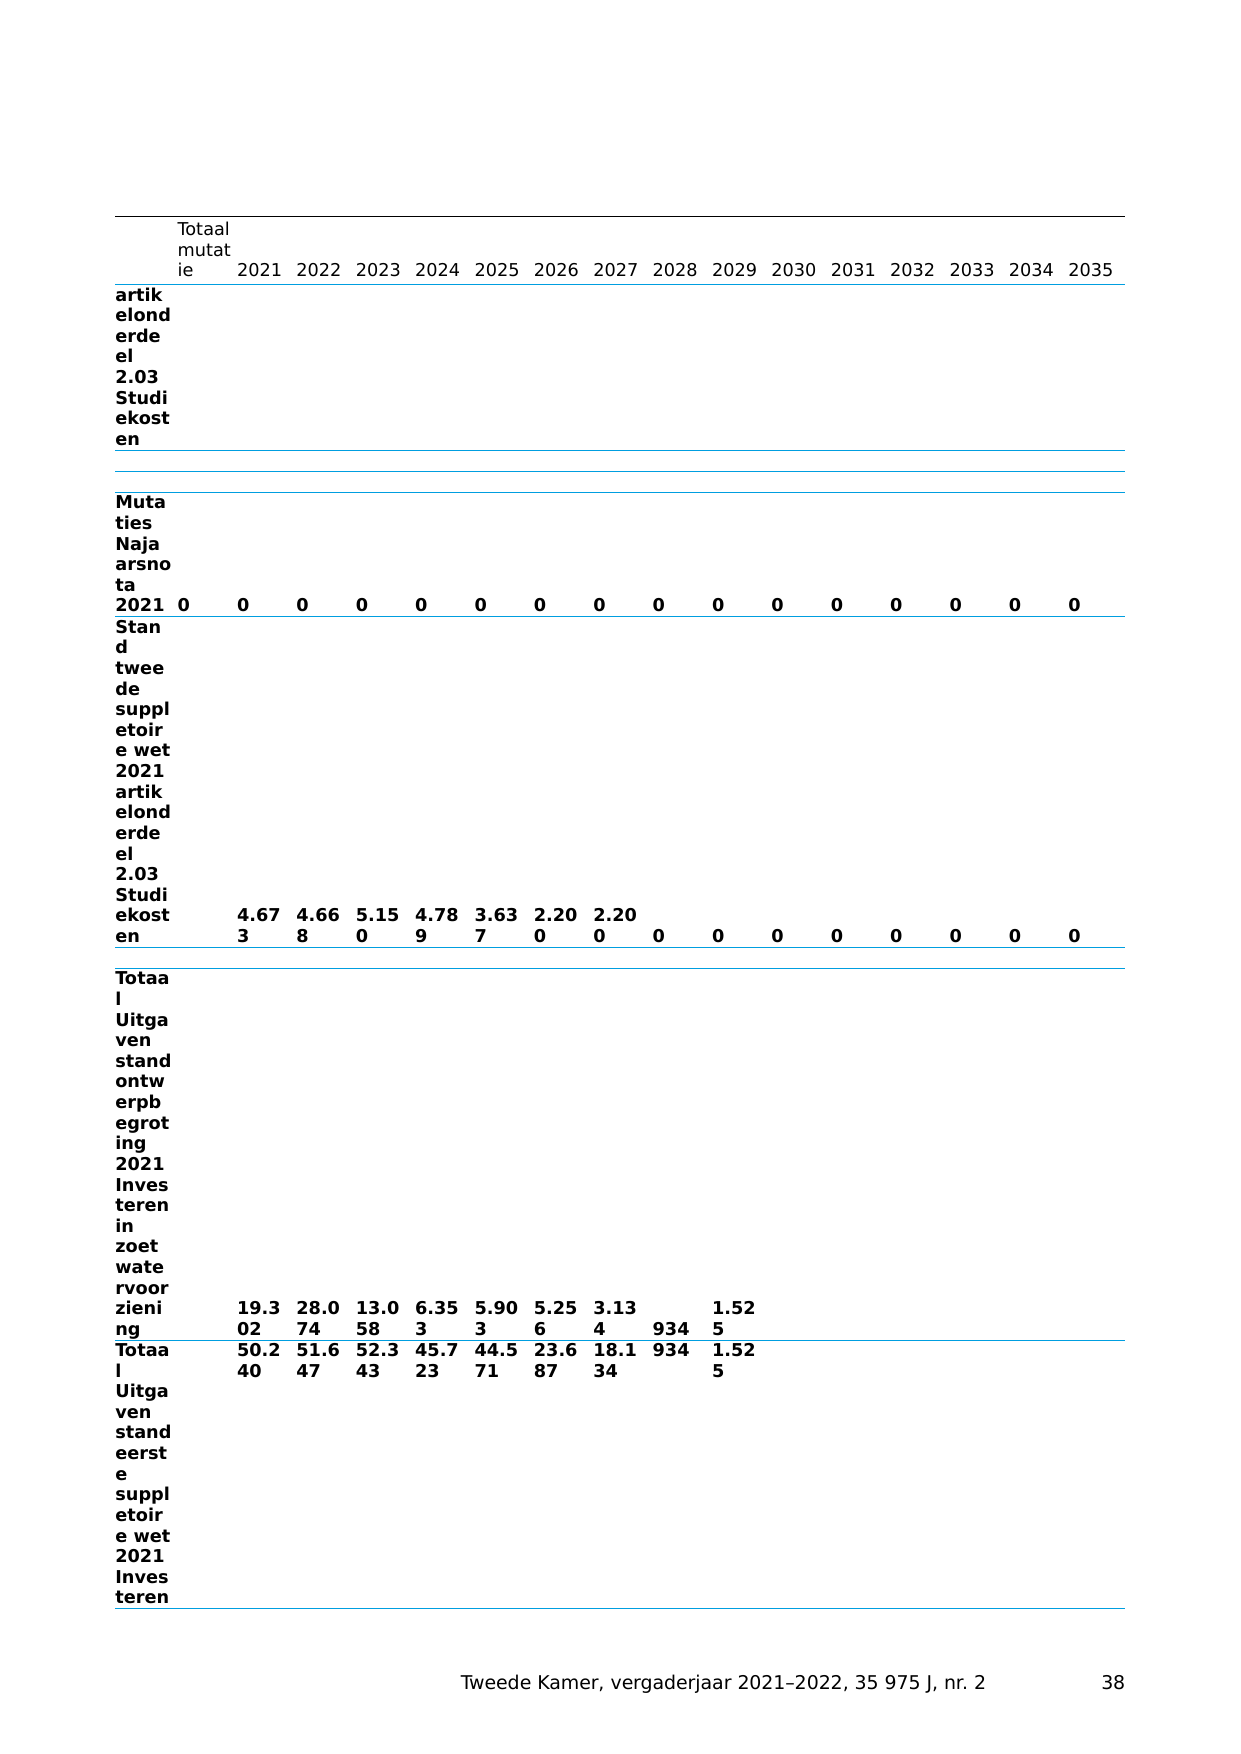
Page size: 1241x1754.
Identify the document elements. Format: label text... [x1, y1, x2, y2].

table_cell [828, 1341, 887, 1608]
table_cell [709, 451, 768, 471]
table_cell [531, 451, 590, 471]
table_cell [531, 948, 590, 968]
table_cell 0 [650, 617, 709, 947]
table_cell [1065, 969, 1125, 1339]
table_cell [115, 472, 174, 492]
table_cell [650, 451, 709, 471]
table_cell [650, 948, 709, 968]
table_cell [115, 217, 174, 284]
table_cell [471, 285, 531, 449]
table_cell 50.240 [234, 1341, 293, 1608]
table_cell [293, 285, 353, 449]
table_cell 0 [234, 493, 293, 616]
table_cell [175, 948, 234, 968]
table_cell 0 [1065, 617, 1125, 947]
table_cell [828, 472, 887, 492]
table_cell [175, 969, 234, 1339]
table_cell [115, 948, 174, 968]
table_cell 0 [768, 493, 828, 616]
table_cell 0 [887, 493, 946, 616]
table_cell 934 [650, 969, 709, 1339]
table_cell [412, 451, 471, 471]
table_cell [828, 969, 887, 1339]
table_cell 0 [887, 617, 946, 947]
table_cell [828, 948, 887, 968]
table_cell [353, 472, 412, 492]
table_cell [1065, 285, 1125, 449]
table_cell Stand tweede suppletoire wet 2021 artikelonderdeel 2.03 Studiekosten [115, 617, 174, 947]
table_cell [234, 948, 293, 968]
table_cell 2029 [709, 217, 768, 284]
table_cell [946, 969, 1006, 1339]
table_cell [768, 451, 828, 471]
table_cell [1065, 948, 1125, 968]
table_cell [768, 948, 828, 968]
table_cell 2.200 [590, 617, 649, 947]
table_cell 6.353 [412, 969, 471, 1339]
table_cell 2021 [234, 217, 293, 284]
table_cell 0 [946, 493, 1006, 616]
table_cell [650, 285, 709, 449]
table_cell 0 [531, 493, 590, 616]
table_cell artikelonderdeel 2.03 Studiekosten [115, 285, 174, 449]
table_cell [1006, 1341, 1065, 1608]
table_cell 2034 [1006, 217, 1065, 284]
table_cell [471, 948, 531, 968]
table_cell 23.687 [531, 1341, 590, 1608]
table_cell [590, 472, 649, 492]
table_cell 0 [471, 493, 531, 616]
table_cell [1006, 472, 1065, 492]
table_cell [293, 472, 353, 492]
table_cell Totaal mutatie [175, 217, 234, 284]
table_cell [828, 451, 887, 471]
table_cell [1065, 1341, 1125, 1608]
table_cell 0 [590, 493, 649, 616]
table_cell 2030 [768, 217, 828, 284]
table_cell 13.058 [353, 969, 412, 1339]
table_cell 2033 [946, 217, 1006, 284]
table_cell [1006, 969, 1065, 1339]
table_cell [471, 451, 531, 471]
table_cell [768, 472, 828, 492]
table_cell 3.134 [590, 969, 649, 1339]
table_cell [946, 451, 1006, 471]
table_cell 0 [412, 493, 471, 616]
table_cell [1006, 451, 1065, 471]
table_cell [175, 1341, 234, 1608]
table_cell [590, 285, 649, 449]
table_cell [887, 451, 946, 471]
table_cell [471, 472, 531, 492]
table_cell [768, 969, 828, 1339]
table_cell 0 [175, 493, 234, 616]
table_cell Mutaties Najaarsnota 2021 [115, 493, 174, 616]
table_cell [353, 451, 412, 471]
table_header Tabel 11 Artikel 2 Investeren in zoetwatervoorzieningen (bedragen x € 1.000) [115, 191, 1125, 216]
table_cell 3.637 [471, 617, 531, 947]
table_cell [709, 948, 768, 968]
table_cell [946, 948, 1006, 968]
table_cell [1006, 285, 1065, 449]
table_cell 2022 [293, 217, 353, 284]
table_cell 19.302 [234, 969, 293, 1339]
table_cell 4.668 [293, 617, 353, 947]
table_cell 2027 [590, 217, 649, 284]
table_cell 5.903 [471, 969, 531, 1339]
table_cell [234, 472, 293, 492]
table_cell [1065, 472, 1125, 492]
table_cell 0 [828, 493, 887, 616]
table_cell [531, 472, 590, 492]
table_cell 0 [946, 617, 1006, 947]
table_cell [828, 285, 887, 449]
table_cell 0 [709, 617, 768, 947]
table_cell 0 [353, 493, 412, 616]
table_cell [1065, 451, 1125, 471]
table_cell 0 [768, 617, 828, 947]
table_cell 0 [828, 617, 887, 947]
table_cell [234, 285, 293, 449]
table_cell [531, 285, 590, 449]
table_cell 0 [650, 493, 709, 616]
table_cell [293, 948, 353, 968]
table_cell [1006, 948, 1065, 968]
table_cell [590, 451, 649, 471]
table_cell 45.723 [412, 1341, 471, 1608]
table_cell 0 [1065, 493, 1125, 616]
table_cell [946, 1341, 1006, 1608]
table_cell [590, 948, 649, 968]
table_cell [175, 285, 234, 449]
table_cell [234, 451, 293, 471]
table_cell 5.256 [531, 969, 590, 1339]
table_cell Totaal Uitgaven stand eerste suppletoire wet 2021 Investeren [115, 1341, 174, 1608]
table_cell [709, 472, 768, 492]
table_cell 4.789 [412, 617, 471, 947]
table_cell 0 [293, 493, 353, 616]
table_cell 4.673 [234, 617, 293, 947]
table_cell [175, 472, 234, 492]
table_cell 934 [650, 1341, 709, 1608]
table_cell [293, 451, 353, 471]
table_cell [946, 472, 1006, 492]
table_cell Totaal Uitgaven stand ontwerpbegroting 2021 Investeren in zoetwatervoorziening [115, 969, 174, 1339]
table_cell 2028 [650, 217, 709, 284]
table_cell [946, 285, 1006, 449]
table_cell [175, 451, 234, 471]
table_cell [412, 285, 471, 449]
table_cell [650, 472, 709, 492]
table_cell 51.647 [293, 1341, 353, 1608]
table_cell 0 [1006, 493, 1065, 616]
table_cell 2025 [471, 217, 531, 284]
table_cell 0 [1006, 617, 1065, 947]
table_cell [709, 285, 768, 449]
table_cell [412, 472, 471, 492]
table_cell [768, 285, 828, 449]
table_cell 1.525 [709, 969, 768, 1339]
table_cell 44.571 [471, 1341, 531, 1608]
table_cell [175, 617, 234, 947]
table_cell [887, 969, 946, 1339]
table_cell [353, 948, 412, 968]
table_cell [887, 472, 946, 492]
table_cell 2026 [531, 217, 590, 284]
table_cell 28.074 [293, 969, 353, 1339]
table_cell [115, 451, 174, 471]
table_cell 2032 [887, 217, 946, 284]
table_cell 18.134 [590, 1341, 649, 1608]
table_cell 1.525 [709, 1341, 768, 1608]
table_cell 2035 [1065, 217, 1125, 284]
table_cell [887, 948, 946, 968]
table_cell [353, 285, 412, 449]
table_cell 52.343 [353, 1341, 412, 1608]
table_cell 2024 [412, 217, 471, 284]
table_cell [887, 1341, 946, 1608]
table_cell [887, 285, 946, 449]
table_cell 0 [709, 493, 768, 616]
table_cell 2031 [828, 217, 887, 284]
table_cell 2.200 [531, 617, 590, 947]
table_cell [768, 1341, 828, 1608]
table_cell 5.150 [353, 617, 412, 947]
table_cell 2023 [353, 217, 412, 284]
table_cell [412, 948, 471, 968]
